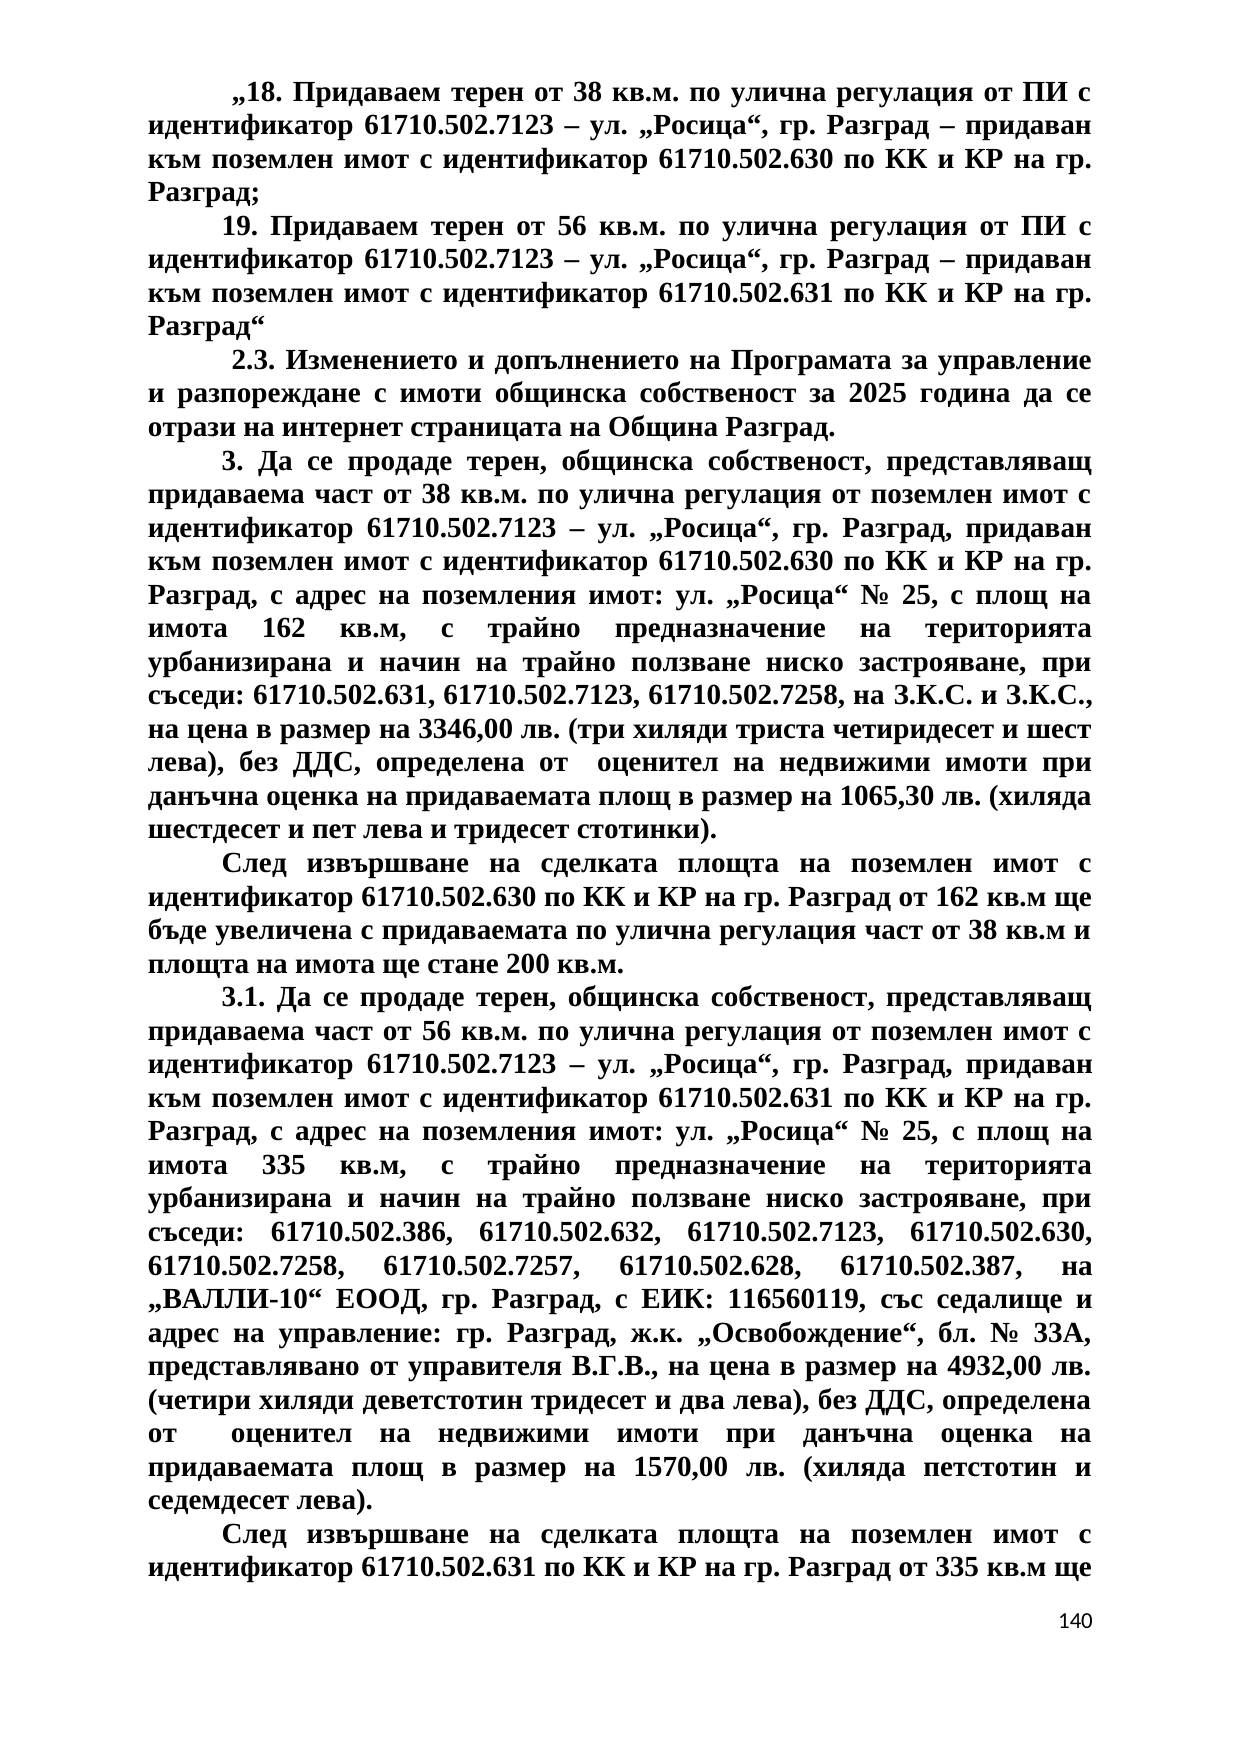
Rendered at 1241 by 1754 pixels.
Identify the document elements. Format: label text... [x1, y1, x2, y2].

text След извършване на сделката площта на поземлен имот с идентификатор 61710.502.630 по КК и КР на гр. Разград от 162 кв.м ще бъде увеличена с придаваемата по улична регулация част от 38 кв.м и площта на имота ще стане 200 кв.м. [148, 845, 1093, 979]
text След извършване на сделката площта на поземлен имот с идентификатор 61710.502.631 по КК и КР на гр. Разград от 335 кв.м ще [148, 1516, 1093, 1583]
text „18. Придаваем терен от 38 кв.м. по улична регулация от ПИ с идентификатор 61710.502.7123 – ул. „Росица“, гр. Разград – придаван към поземлен имот с идентификатор 61710.502.630 по КК и КР на гр. Разград; [148, 74, 1093, 208]
text 3. Да се продаде терен, общинска собственост, представляващ придаваема част от 38 кв.м. по улична регулация от поземлен имот с идентификатор 61710.502.7123 – ул. „Росица“, гр. Разград, придаван към поземлен имот с идентификатор 61710.502.630 по КК и КР на гр. Разград, с адрес на поземления имот: ул. „Росица“ № 25, с площ на имота 162 кв.м, с трайно предназначение на територията урбанизирана и начин на трайно ползване ниско застрояване, при съседи: 61710.502.631, 61710.502.7123, 61710.502.7258, на З.К.С. и З.К.С., на цена в размер на 3346,00 лв. (три хиляди триста четиридесет и шест лева), без ДДС, определена от оценител на недвижими имоти при данъчна оценка на придаваемата площ в размер на 1065,30 лв. (хиляда шестдесет и пет лева и тридесет стотинки). [148, 443, 1093, 845]
text 3.1. Да се продаде терен, общинска собственост, представляващ придаваема част от 56 кв.м. по улична регулация от поземлен имот с идентификатор 61710.502.7123 – ул. „Росица“, гр. Разград, придаван към поземлен имот с идентификатор 61710.502.631 по КК и КР на гр. Разград, с адрес на поземления имот: ул. „Росица“ № 25, с площ на имота 335 кв.м, с трайно предназначение на територията урбанизирана и начин на трайно ползване ниско застрояване, при съседи: 61710.502.386, 61710.502.632, 61710.502.7123, 61710.502.630, 61710.502.7258, 61710.502.7257, 61710.502.628, 61710.502.387, на „ВАЛЛИ-10“ ЕООД, гр. Разград, с ЕИК: 116560119, със седалище и адрес на управление: гр. Разград, ж.к. „Освобождение“, бл. № 33А, представлявано от управителя В.Г.В., на цена в размер на 4932,00 лв. (четири хиляди деветстотин тридесет и два лева), без ДДС, определена от оценител на недвижими имоти при данъчна оценка на придаваемата площ в размер на 1570,00 лв. (хиляда петстотин и седемдесет лева). [148, 979, 1093, 1516]
text 19. Придаваем терен от 56 кв.м. по улична регулация от ПИ с идентификатор 61710.502.7123 – ул. „Росица“, гр. Разград – придаван към поземлен имот с идентификатор 61710.502.631 по КК и КР на гр. Разград“ [148, 208, 1093, 342]
text 2.3. Изменението и допълнението на Програмата за управление и разпореждане с имоти общинска собственост за 2025 година да се отрази на интернет страницата на Община Разград. [148, 342, 1093, 443]
